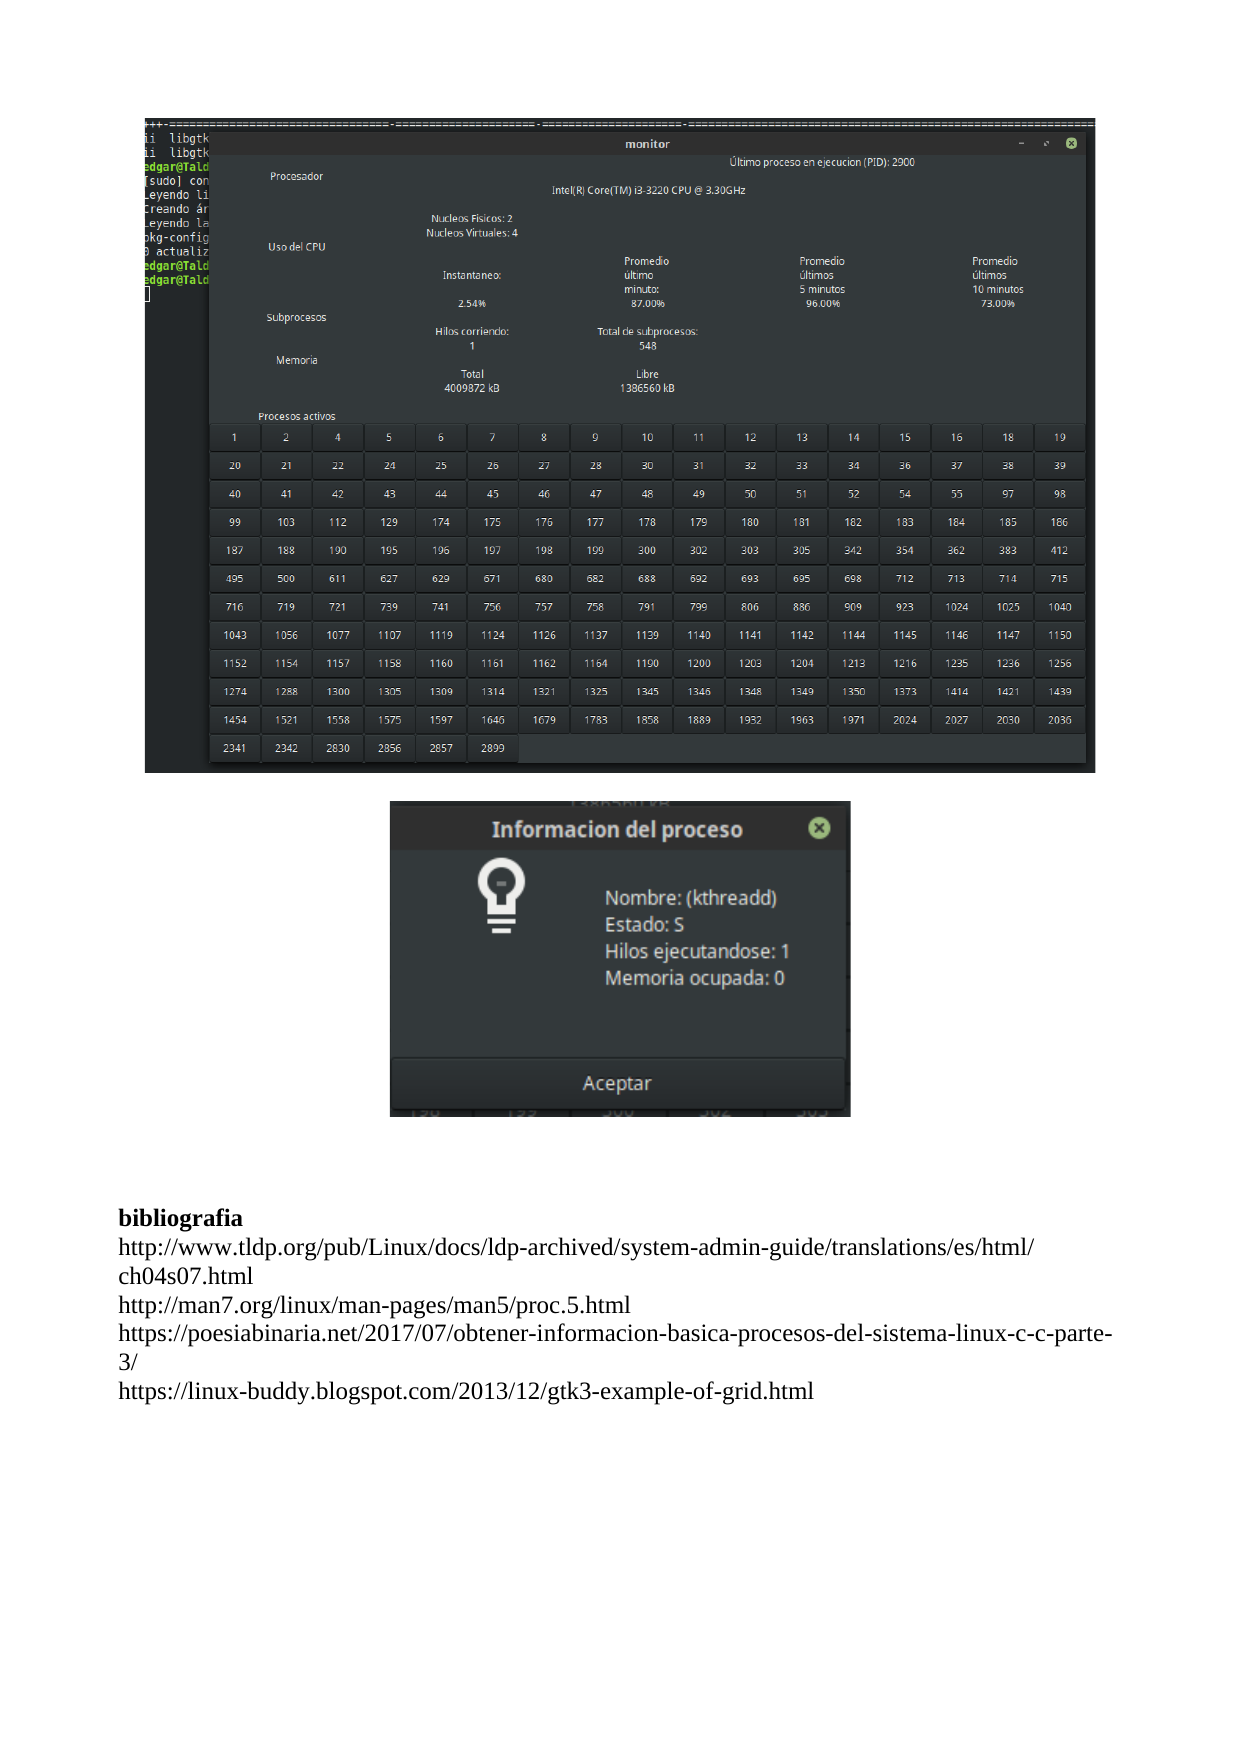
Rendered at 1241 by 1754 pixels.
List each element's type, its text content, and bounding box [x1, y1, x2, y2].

text https://linux-buddy.blogspot.com/2013/12/gtk3-example-of-grid.html [118, 1376, 1122, 1405]
text http://man7.org/linux/man-pages/man5/proc.5.html [118, 1290, 1122, 1318]
picture [389, 801, 851, 1117]
text bibliografia [118, 1203, 1122, 1232]
text https://poesiabinaria.net/2017/07/obtener-informacion-basica-procesos-del-sistema-linux-c-c-parte-3/ [118, 1318, 1122, 1376]
picture [144, 118, 1096, 773]
text http://www.tldp.org/pub/Linux/docs/ldp-archived/system-admin-guide/translations/es/html/ch04s07.html [118, 1232, 1122, 1290]
